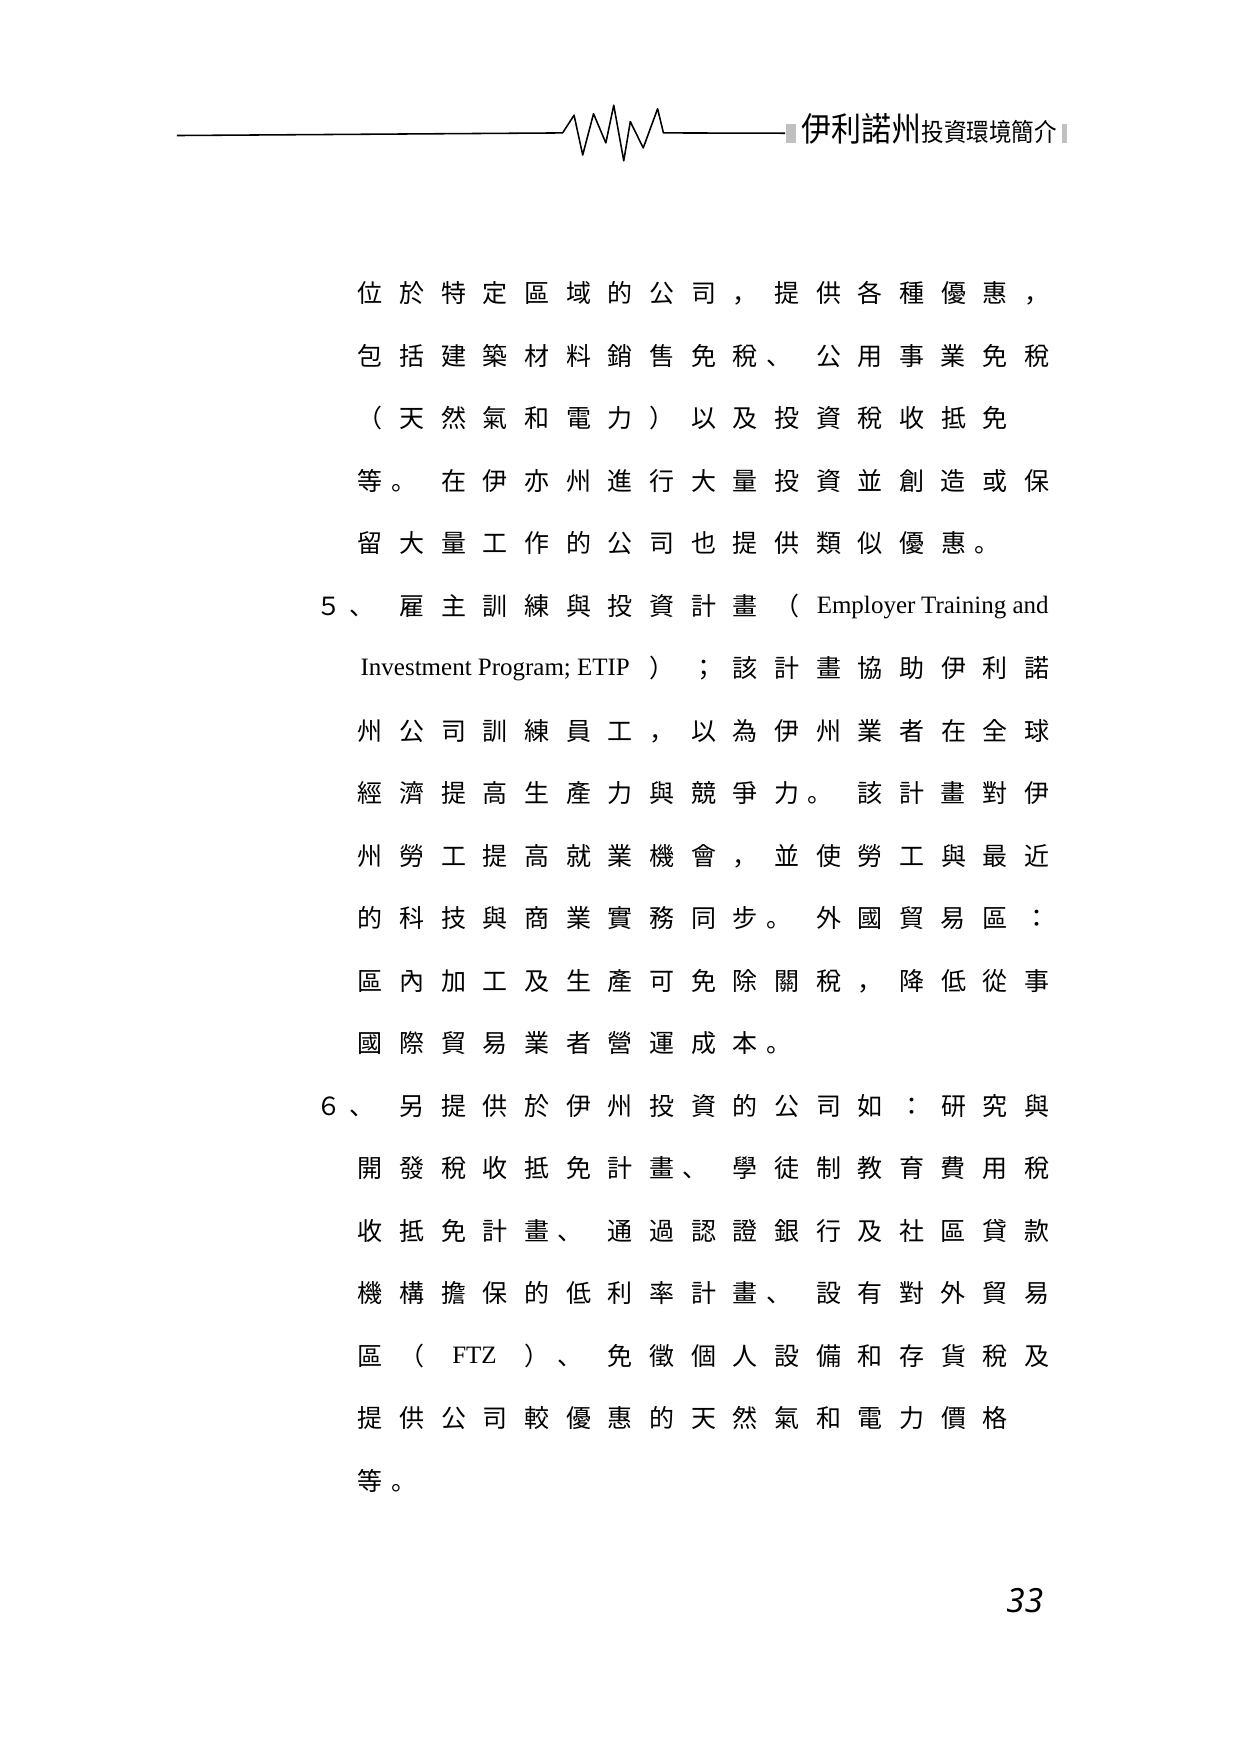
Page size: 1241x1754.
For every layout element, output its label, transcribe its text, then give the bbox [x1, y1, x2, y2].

text 位於特定區域的公司，提供各種優惠，包括建築材料銷售免稅、公用事業免稅（天然氣和電力）以及投資稅收抵免等。在伊亦州進行大量投資並創造或保留大量工作的公司也提供類似優惠。 [281, 250, 1058, 563]
text ５、雇主訓練與投資計畫（Employer Training and Investment Program; ETIP）；該計畫協助伊利諾州公司訓練員工，以為伊州業者在全球經濟提高生產力與競爭力。該計畫對伊州勞工提高就業機會，並使勞工與最近的科技與商業實務同步。外國貿易區：區內加工及生產可免除關稅，降低從事國際貿易業者營運成本。 [281, 563, 1058, 1063]
text ６、另提供於伊州投資的公司如：研究與開發稅收抵免計畫、學徒制教育費用稅收抵免計畫、通過認證銀行及社區貸款機構擔保的低利率計畫、設有對外貿易區（FTZ）、免徵個人設備和存貨稅及提供公司較優惠的天然氣和電力價格等。 [281, 1063, 1058, 1500]
